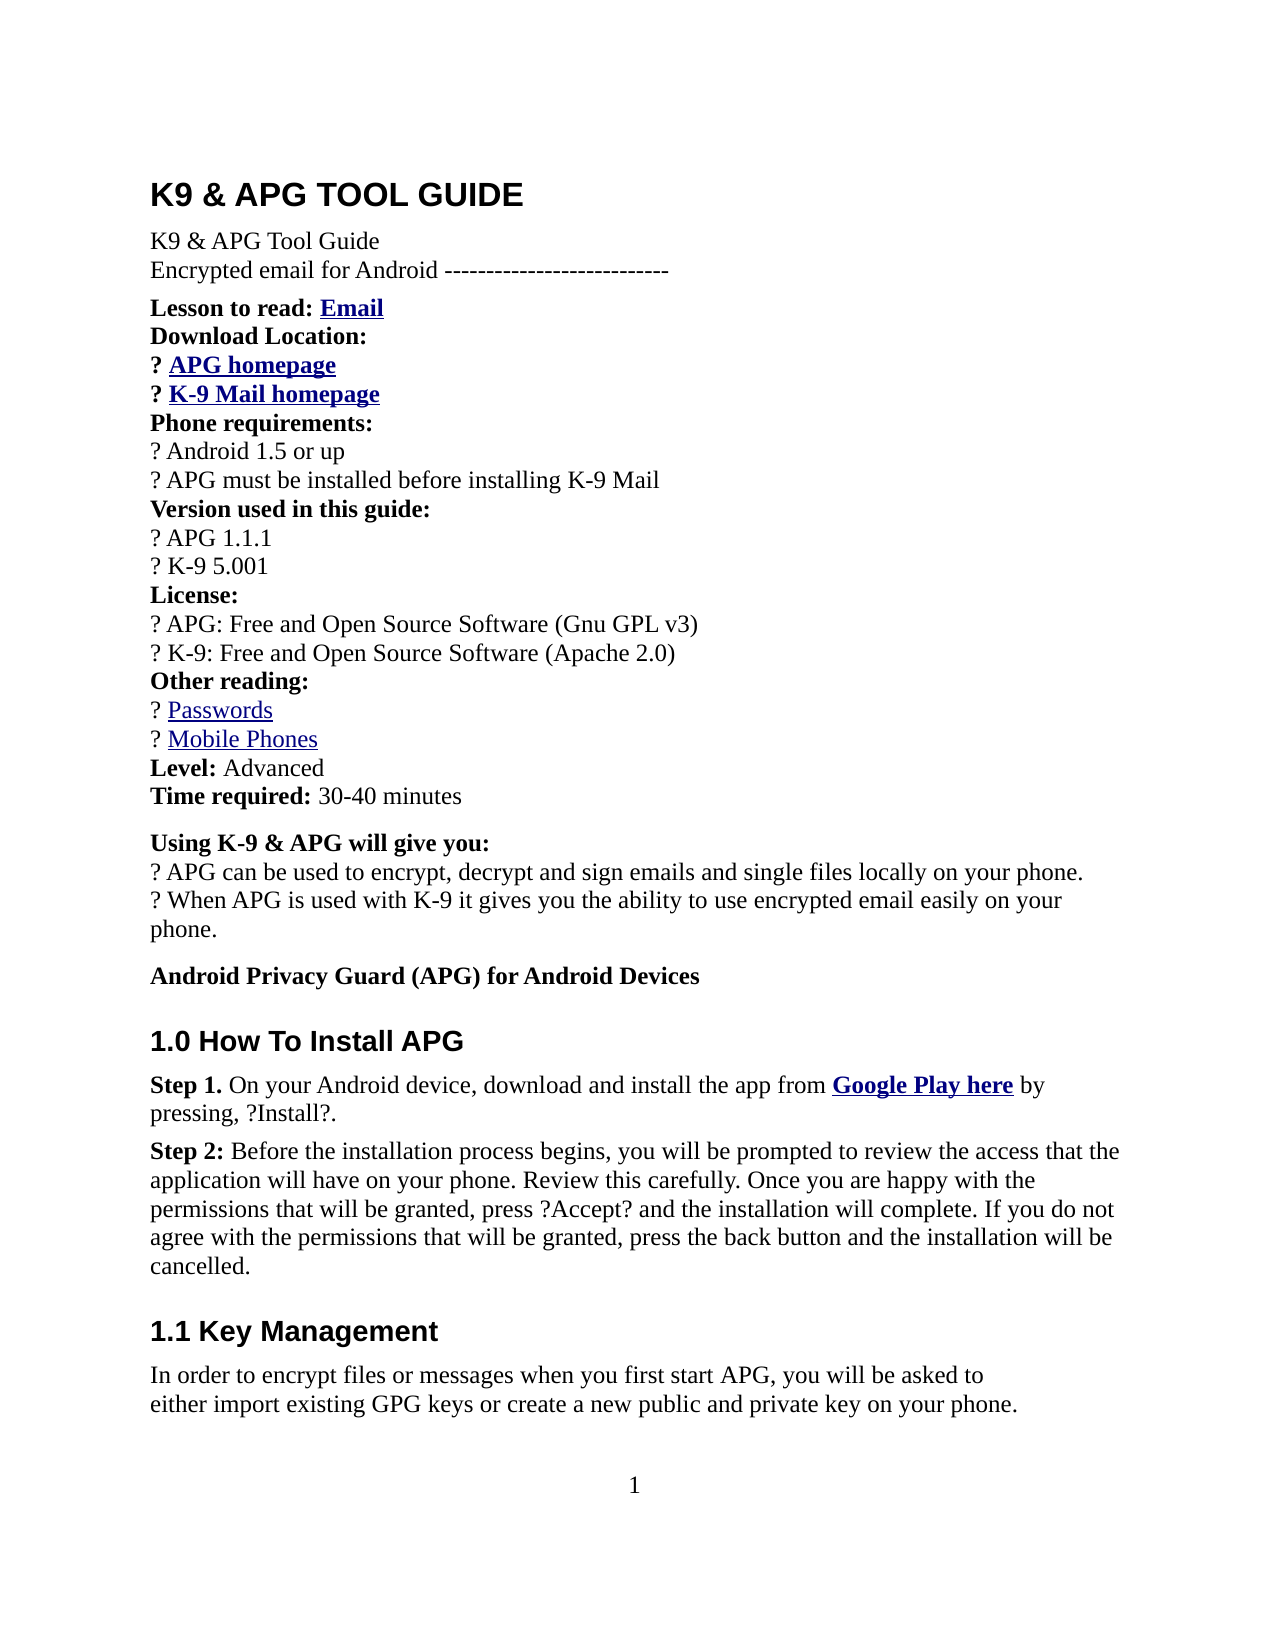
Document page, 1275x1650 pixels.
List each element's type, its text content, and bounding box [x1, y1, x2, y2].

text Lesson to read: Email Download Location: ? APG homepage ? K-9 Mail homepage Phone requirements: ? Android 1.5 or up ? APG must be installed before installing K-9 Mail Version used in this guide: ? APG 1.1.1 ? K-9 5.001 License: ? APG: Free and Open Source Software (Gnu GPL v3) ? K-9: Free and Open Source Software (Apache 2.0) Other reading: ? Passwords ? Mobile Phones Level: Advanced Time required: 30-40 minutes [150, 293, 1125, 810]
subtitle 1.1 Key Management [150, 1314, 1125, 1347]
subtitle K9 & APG TOOL GUIDE [150, 175, 1125, 214]
text Android Privacy Guard (APG) for Android Devices [150, 961, 1125, 990]
subtitle 1.0 How To Install APG [150, 1024, 1125, 1057]
text K9 & APG Tool Guide Encrypted email for Android --------------------------- [150, 226, 1125, 284]
text In order to encrypt files or messages when you first start APG, you will be asked to either import existing GPG keys or create a new public and private key on your phone. [150, 1360, 1125, 1417]
text Step 2: Before the installation process begins, you will be prompted to review the access that the application will have on your phone. Review this carefully. Once you are happy with the permissions that will be granted, press ?Accept? and the installation will complete. If you do not agree with the permissions that will be granted, press the back button and the installation will be cancelled. [150, 1136, 1125, 1280]
text Step 1. On your Android device, download and install the app from Google Play here by pressing, ?Install?. [150, 1070, 1125, 1127]
text Using K-9 & APG will give you: ? APG can be used to encrypt, decrypt and sign emails and single files locally on your phone. ? When APG is used with K-9 it gives you the ability to use encrypted email easily on your phone. [150, 828, 1125, 943]
